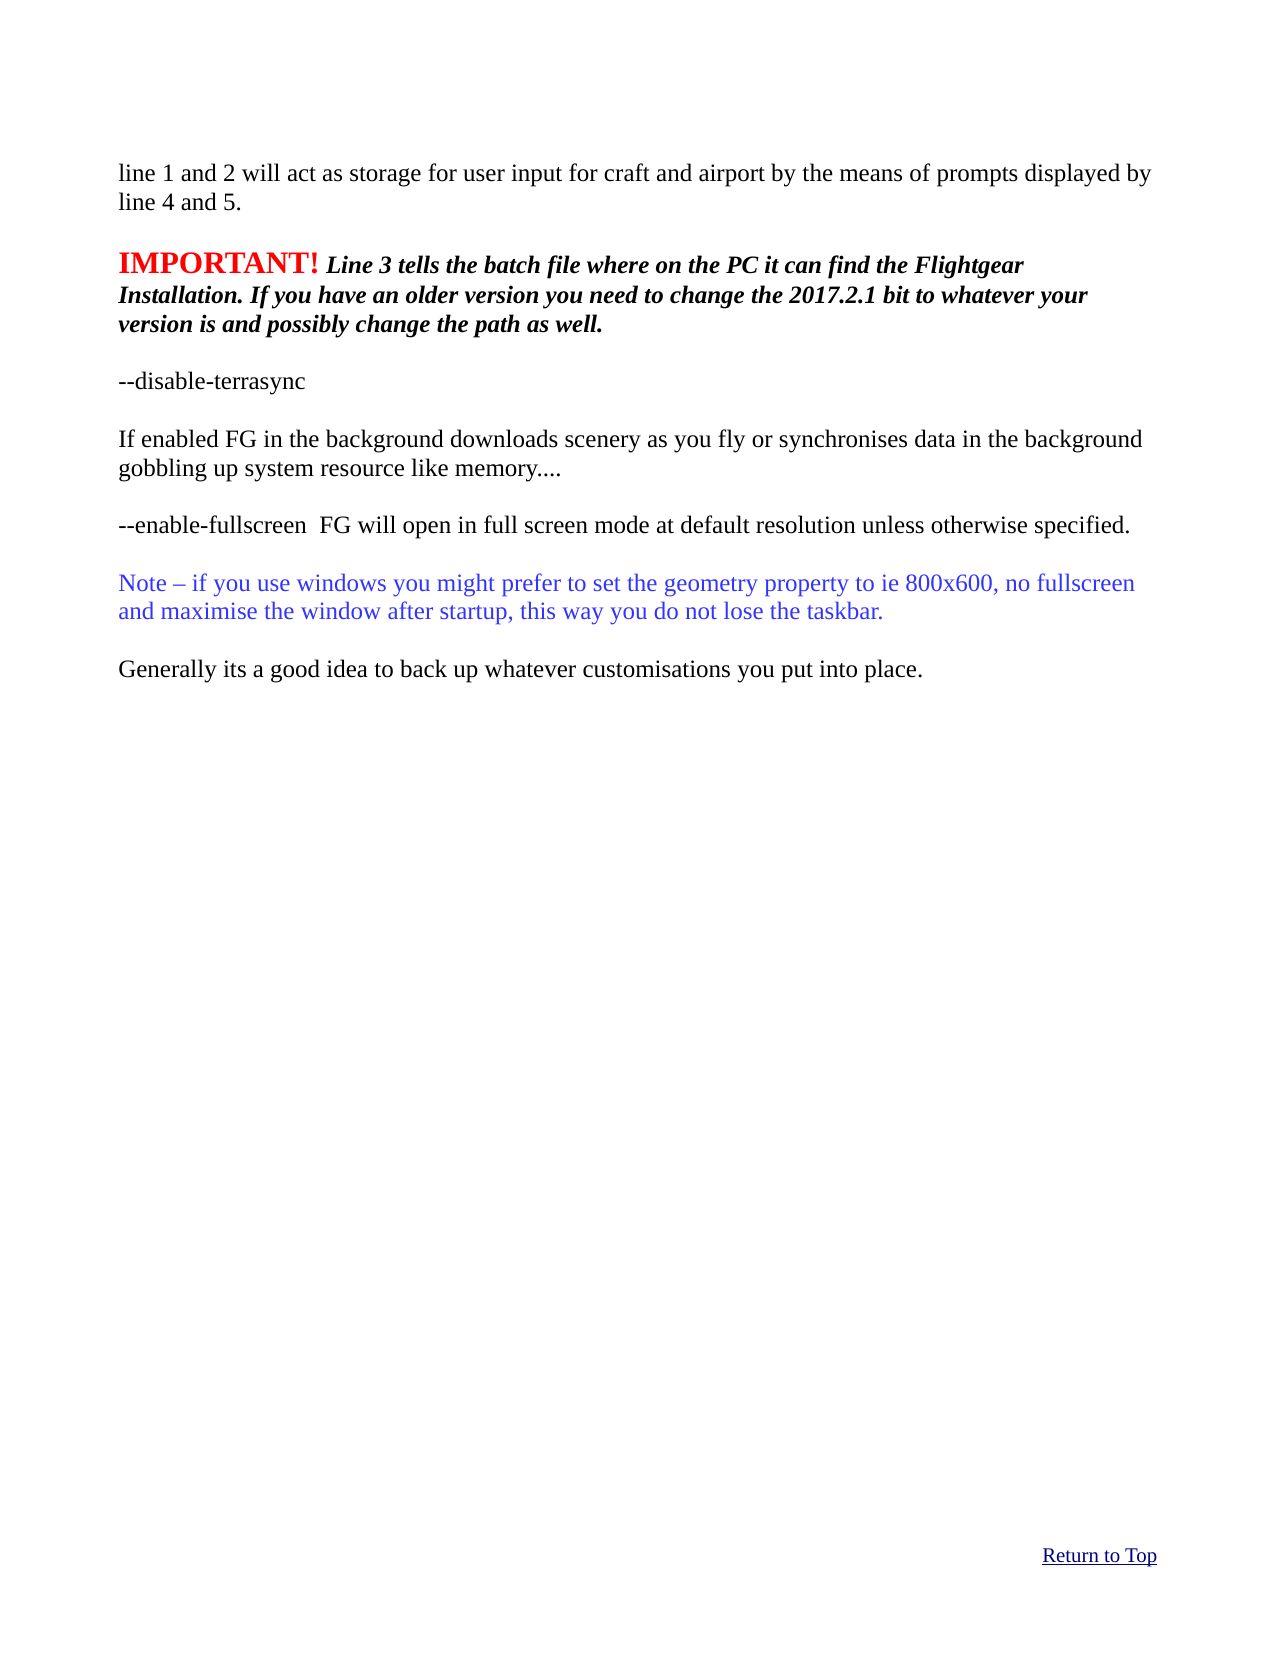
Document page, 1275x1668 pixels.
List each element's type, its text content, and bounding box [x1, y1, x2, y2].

text IMPORTANT! Line 3 tells the batch file where on the PC it can find the Flightgear Installation. If you have an older version you need to change the 2017.2.1 bit to whatever your version is and possibly change the path as well. [118, 244, 1157, 338]
text line 1 and 2 will act as storage for user input for craft and airport by the means of prompts displayed by line 4 and 5. [118, 158, 1157, 215]
text Note – if you use windows you might prefer to set the geometry property to ie 800x600, no fullscreen and maximise the window after startup, this way you do not lose the taskbar. [118, 568, 1157, 625]
text --enable-fullscreen FG will open in full screen mode at default resolution unless otherwise specified. [118, 510, 1157, 539]
text If enabled FG in the background downloads scenery as you fly or synchronises data in the background gobbling up system resource like memory.... [118, 424, 1157, 481]
text --disable-terrasync [118, 366, 1157, 395]
text Generally its a good idea to back up whatever customisations you put into place. [118, 654, 1157, 683]
